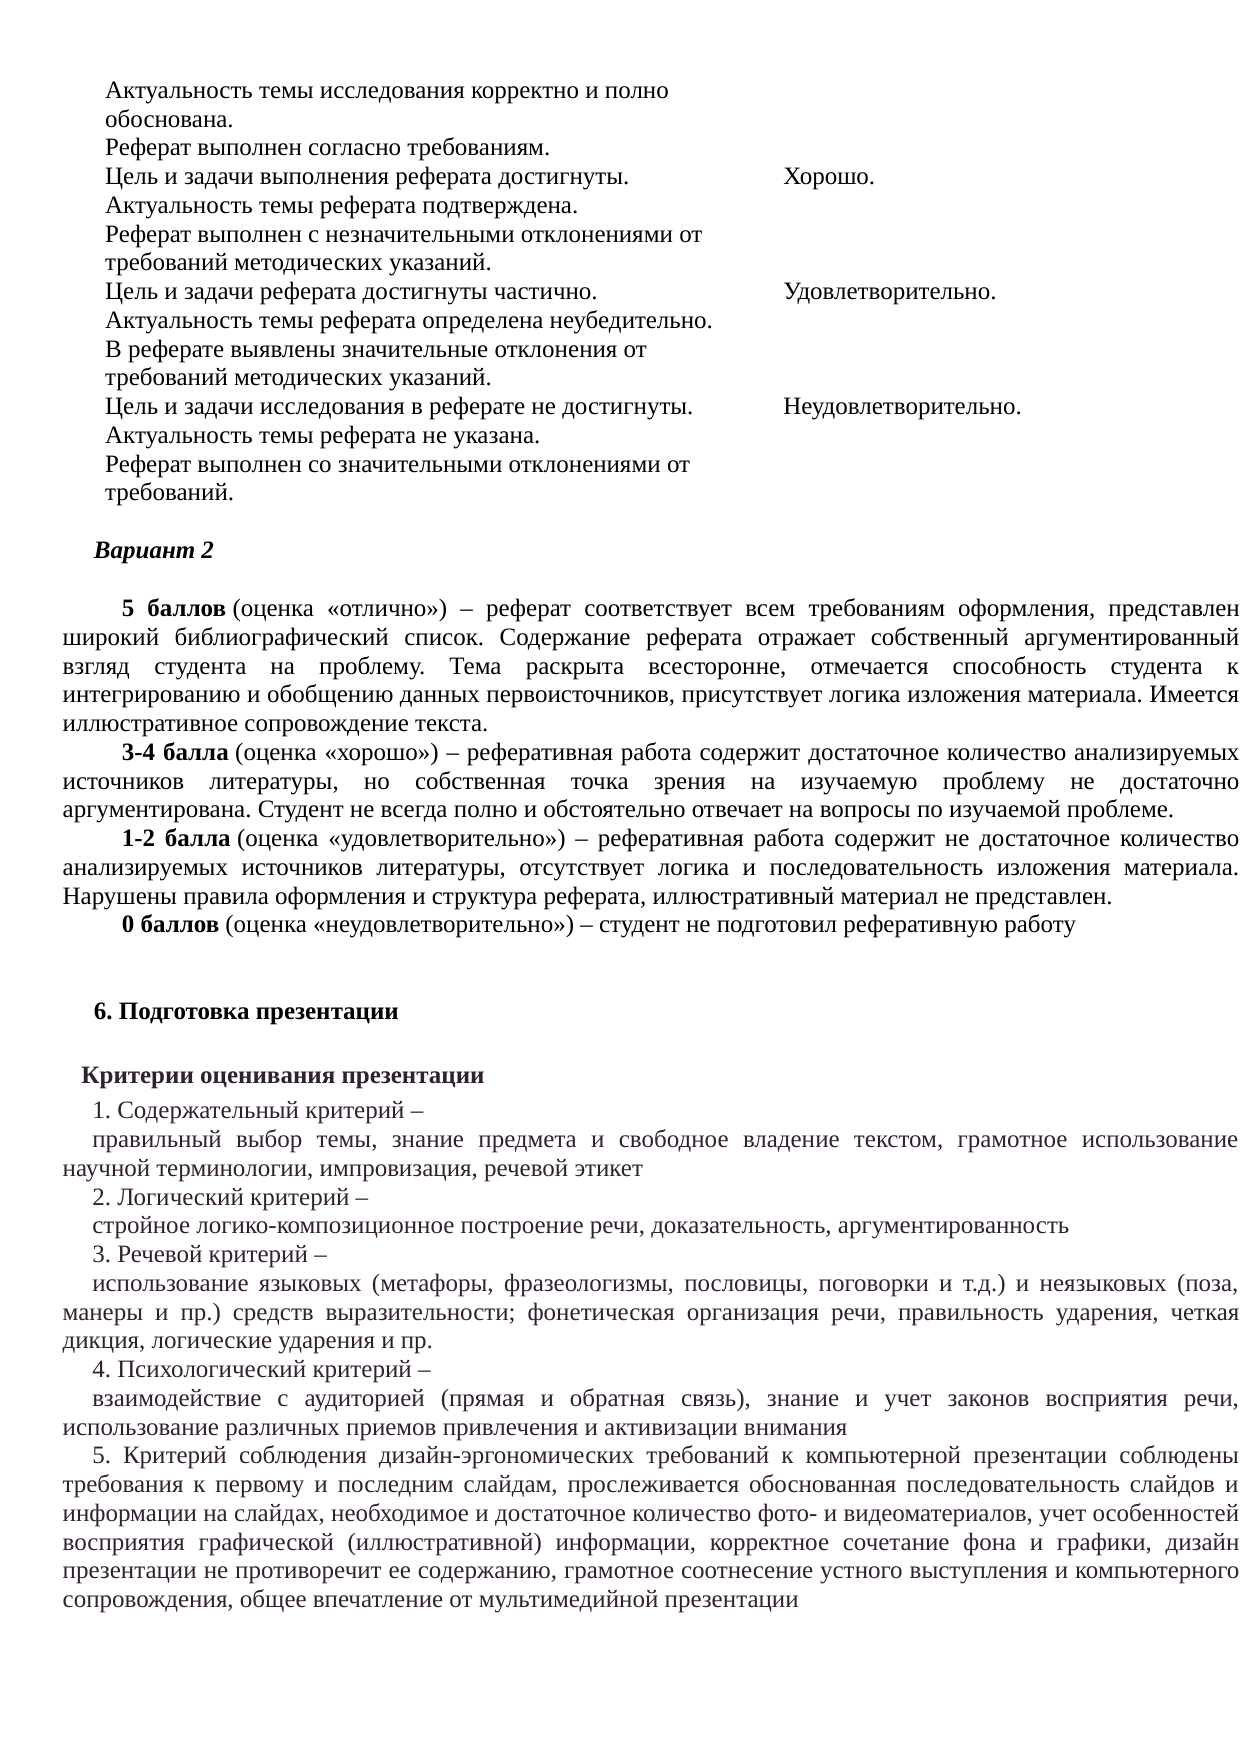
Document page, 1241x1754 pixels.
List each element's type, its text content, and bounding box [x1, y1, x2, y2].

table_cell Неудовлетворительно. [772, 391, 1036, 506]
text Критерии оценивания презентации [81, 1060, 1240, 1089]
table_cell Цель и задачи выполнения реферата достигнуты. Актуальность темы реферата подтверждена. Реферат выполнен с незначительными отклонениями от требований методических указаний. [94, 161, 772, 276]
text 3-4 балла (оценка «хорошо») – реферативная работа содержит достаточное количество анализируемых источников литературы, но собственная точка зрения на изучаемую проблему не достаточно аргументирована. Студент не всегда полно и обстоятельно отвечает на вопросы по изучаемой проблеме. [62, 737, 1240, 823]
text правильный выбор темы, знание предмета и свободное владение текстом, грамотное использование научной терминологии, импровизация, речевой этикет [62, 1124, 1240, 1182]
table_cell Актуальность темы исследования корректно и полно обоснована. Реферат выполнен согласно требованиям. [94, 75, 772, 161]
text 5 баллов (оценка «отлично») – реферат соответствует всем требованиям оформления, представлен широкий библиографический список. Содержание реферата отражает собственный аргументированный взгляд студента на проблему. Тема раскрыта всесторонне, отмечается способность студента к интегрированию и обобщению данных первоисточников, присутствует логика изложения материала. Имеется иллюстративное сопровождение текста. [62, 593, 1240, 737]
text 0 баллов (оценка «неудовлетворительно») – студент не подготовил реферативную работу [62, 909, 1240, 938]
text 3. Речевой критерий – [62, 1239, 1240, 1268]
table_cell Цель и задачи исследования в реферате не достигнуты. Актуальность темы реферата не указана. Реферат выполнен со значительными отклонениями от требований. [94, 391, 772, 506]
text использование языковых (метафоры, фразеологизмы, пословицы, поговорки и т.д.) и неязыковых (поза, манеры и пр.) средств выразительности; фонетическая организация речи, правильность ударения, четкая дикция, логические ударения и пр. [62, 1268, 1240, 1354]
table_cell Цель и задачи реферата достигнуты частично. Актуальность темы реферата определена неубедительно. В реферате выявлены значительные отклонения от требований методических указаний. [94, 276, 772, 391]
table_cell Удовлетворительно. [772, 276, 1036, 391]
text Вариант 2 [94, 535, 1209, 564]
table_cell Хорошо. [772, 161, 1036, 276]
text 2. Логический критерий – [62, 1182, 1240, 1210]
text 4. Психологический критерий – [62, 1354, 1240, 1383]
text 6. Подготовка презентации [94, 996, 1209, 1025]
text взаимодействие с аудиторией (прямая и обратная связь), знание и учет законов восприятия речи, использование различных приемов привлечения и активизации внимания [62, 1383, 1240, 1440]
text 5. Критерий соблюдения дизайн-эргономических требований к компьютерной презентации соблюдены требования к первому и последним слайдам, прослеживается обоснованная последовательность слайдов и информации на слайдах, необходимое и достаточное количество фото- и видеоматериалов, учет особенностей восприятия графической (иллюстративной) информации, корректное сочетание фона и графики, дизайн презентации не противоречит ее содержанию, грамотное соотнесение устного выступления и компьютерного сопровождения, общее впечатление от мультимедийной презентации [62, 1440, 1240, 1613]
text стройное логико-композиционное построение речи, доказательность, аргументированность [62, 1210, 1240, 1239]
text 1-2 балла (оценка «удовлетворительно») – реферативная работа содержит не достаточное количество анализируемых источников литературы, отсутствует логика и последовательность изложения материала. Нарушены правила оформления и структура реферата, иллюстративный материал не представлен. [62, 823, 1240, 909]
table_cell [772, 75, 1036, 161]
text 1. Содержательный критерий – [62, 1095, 1240, 1124]
